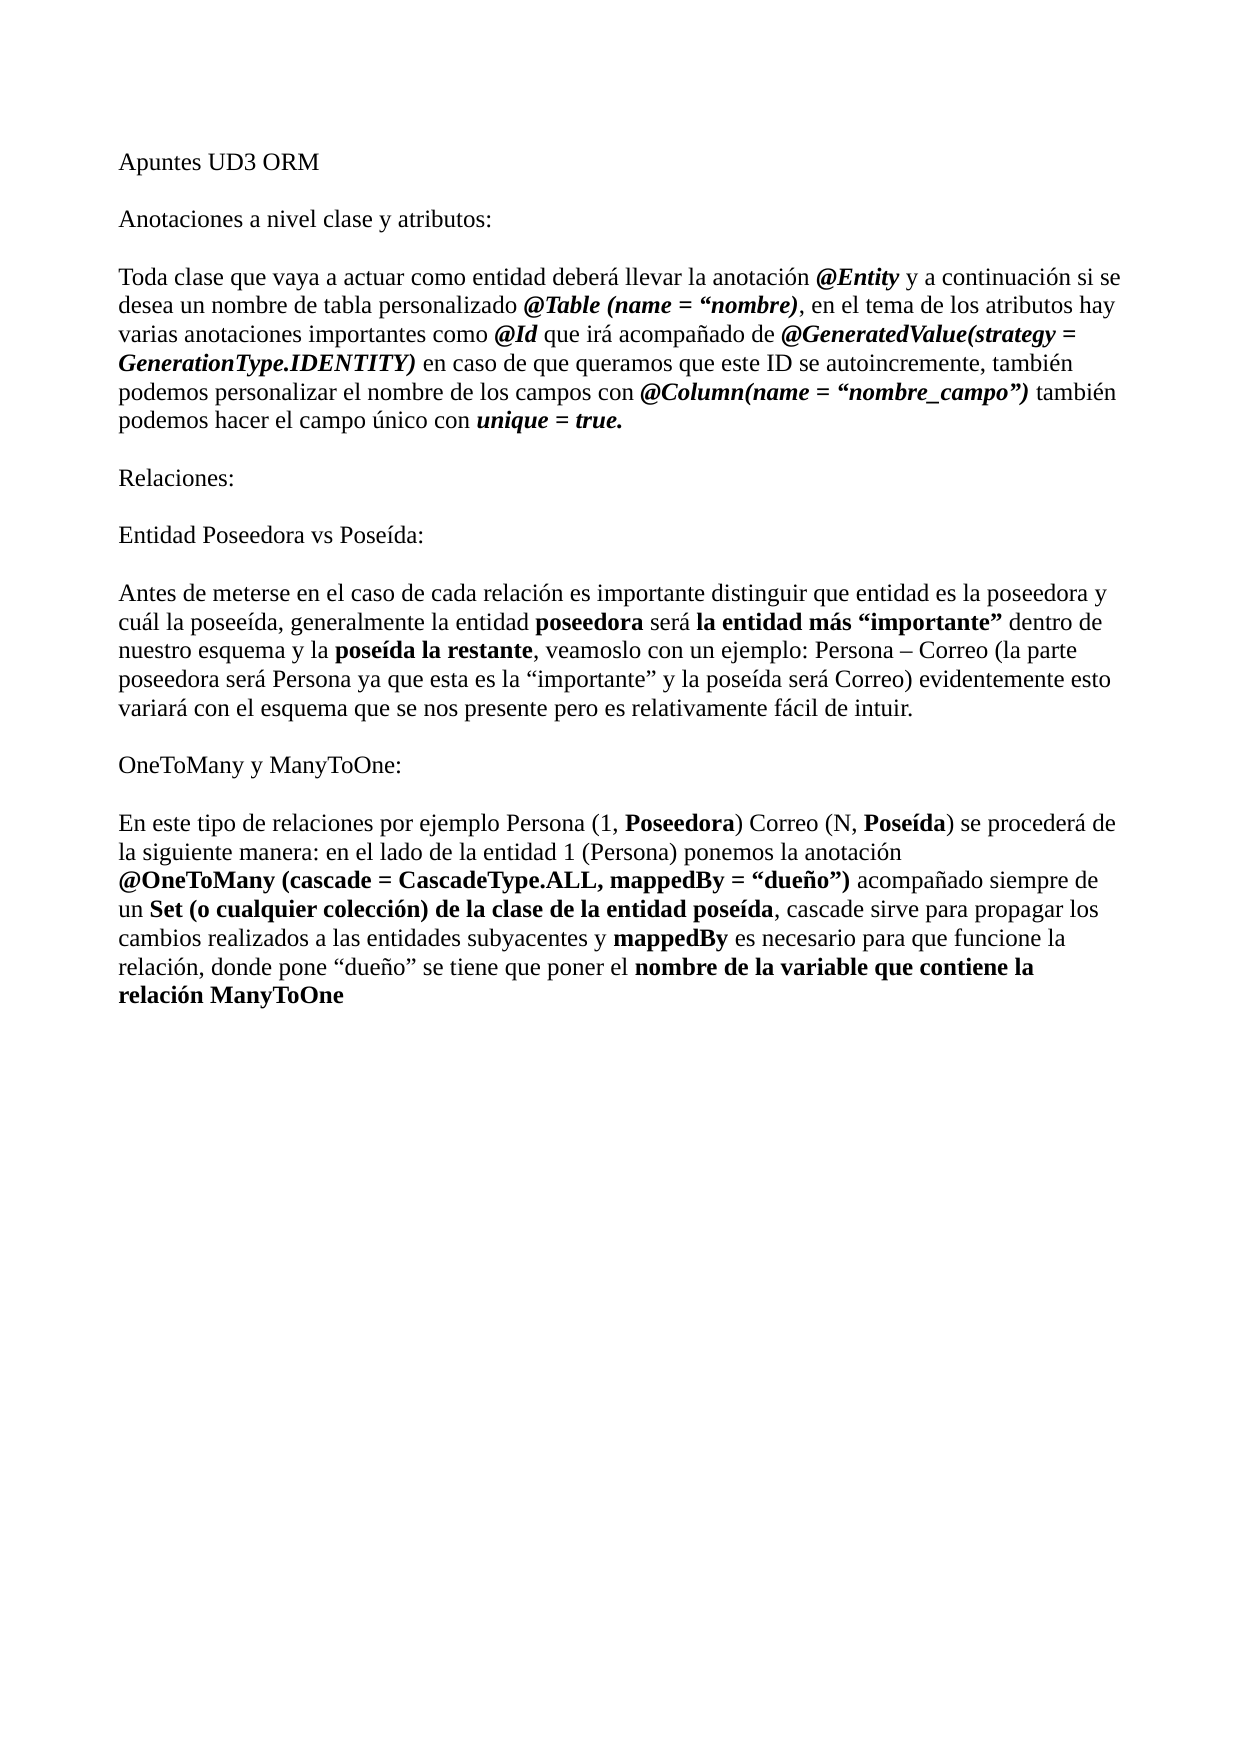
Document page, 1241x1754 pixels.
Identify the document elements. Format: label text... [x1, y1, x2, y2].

text Entidad Poseedora vs Poseída: [118, 521, 1122, 549]
text Relaciones: [118, 463, 1122, 492]
text Antes de meterse en el caso de cada relación es importante distinguir que entidad es la poseedora y cuál la poseeída, generalmente la entidad poseedora será la entidad más “importante” dentro de nuestro esquema y la poseída la restante, veamoslo con un ejemplo: Persona – Correo (la parte poseedora será Persona ya que esta es la “importante” y la poseída será Correo) evidentemente esto variará con el esquema que se nos presente pero es relativamente fácil de intuir. [118, 578, 1122, 722]
text Apuntes UD3 ORM [118, 147, 1122, 176]
text OneToMany y ManyToOne: [118, 751, 1122, 779]
text Toda clase que vaya a actuar como entidad deberá llevar la anotación @Entity y a continuación si se desea un nombre de tabla personalizado @Table (name = “nombre), en el tema de los atributos hay varias anotaciones importantes como @Id que irá acompañado de @GeneratedValue(strategy = GenerationType.IDENTITY) en caso de que queramos que este ID se autoincremente, también podemos personalizar el nombre de los campos con @Column(name = “nombre_campo”) también podemos hacer el campo único con unique = true. [118, 262, 1122, 434]
text @OneToMany (cascade = CascadeType.ALL, mappedBy = “dueño”) acompañado siempre de un Set (o cualquier colección) de la clase de la entidad poseída, cascade sirve para propagar los cambios realizados a las entidades subyacentes y mappedBy es necesario para que funcione la relación, donde pone “dueño” se tiene que poner el nombre de la variable que contiene la relación ManyToOne [118, 866, 1122, 1009]
text En este tipo de relaciones por ejemplo Persona (1, Poseedora) Correo (N, Poseída) se procederá de la siguiente manera: en el lado de la entidad 1 (Persona) ponemos la anotación [118, 808, 1122, 866]
text Anotaciones a nivel clase y atributos: [118, 204, 1122, 233]
